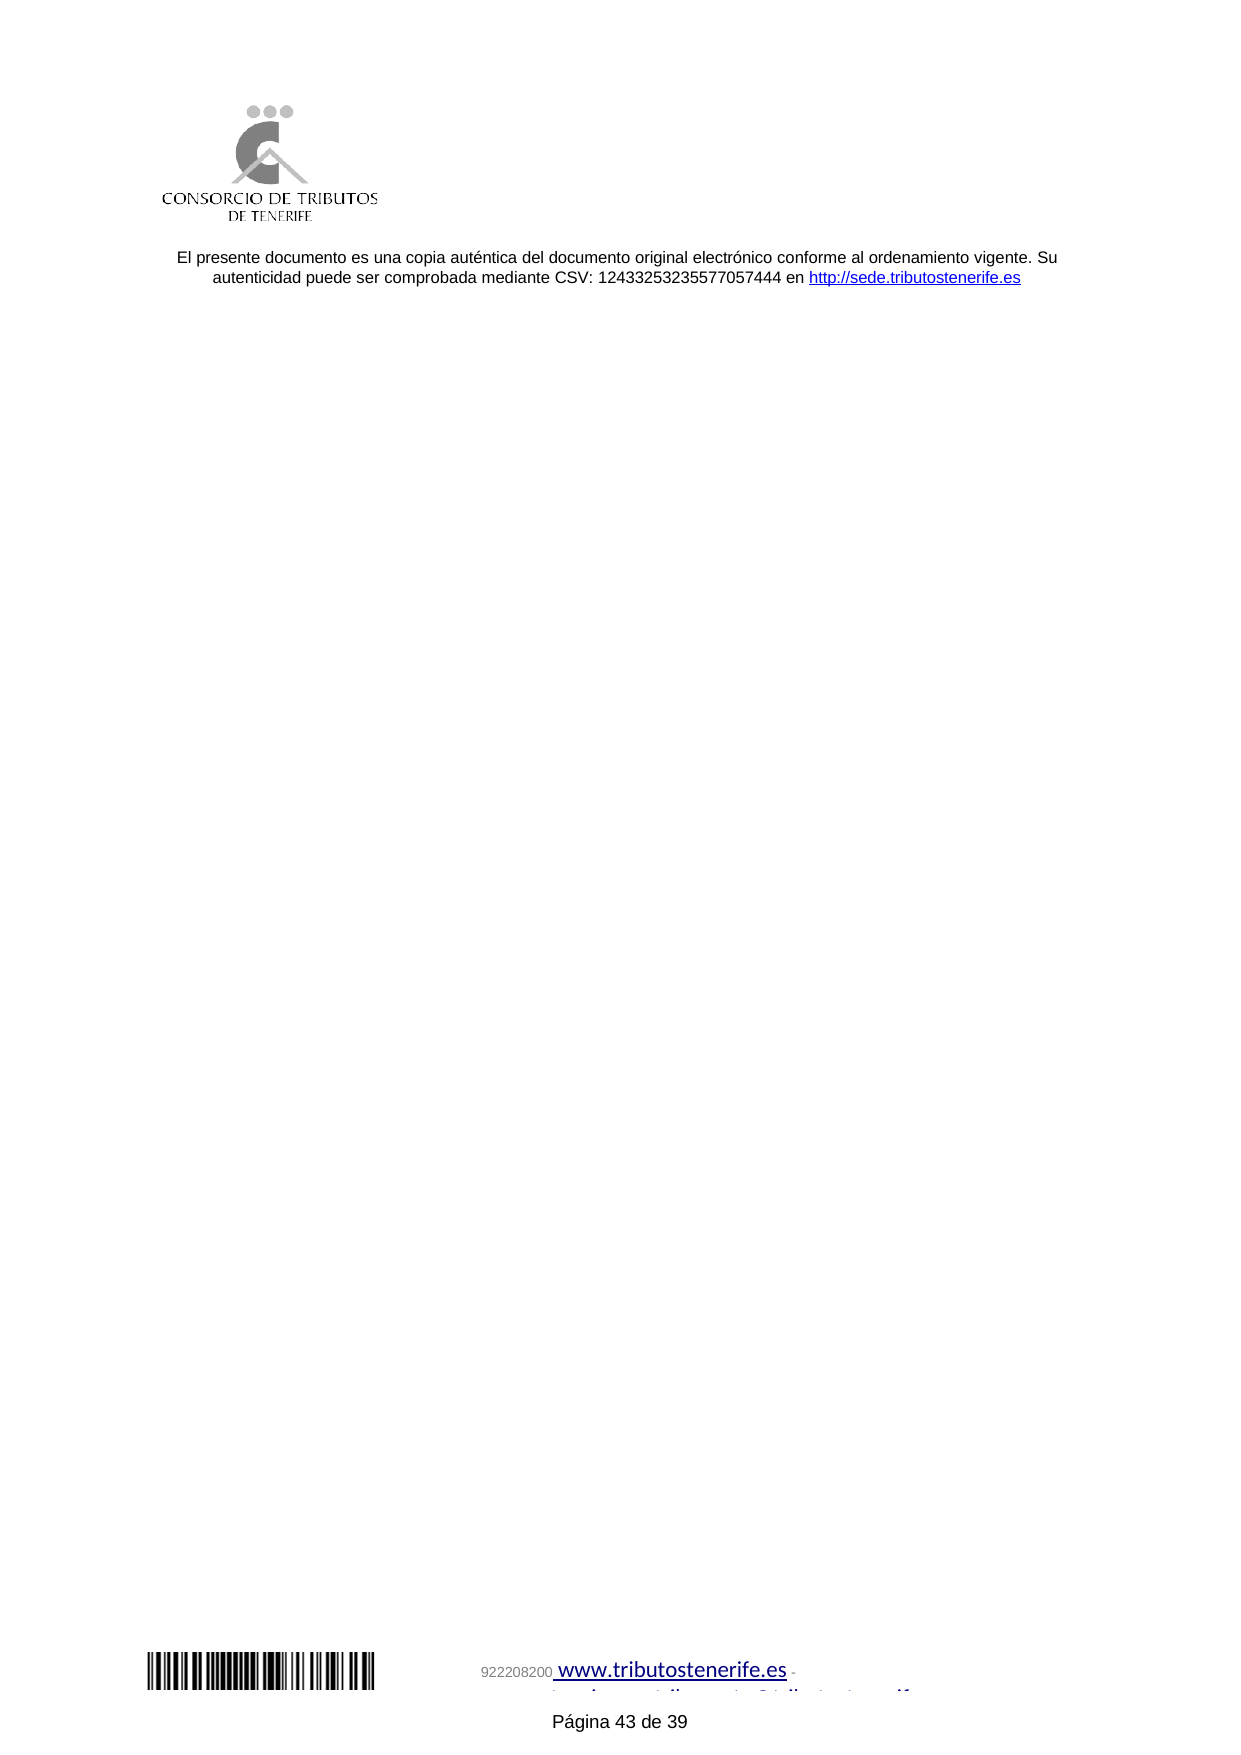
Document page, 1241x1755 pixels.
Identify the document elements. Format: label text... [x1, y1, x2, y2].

text El presente documento es una copia auténtica del documento original electrónico conforme al ordenamiento vigente. Su autenticidad puede ser comprobada mediante CSV: 12433253235577057444 en http://sede.tributostenerife.es [177, 248, 1093, 287]
